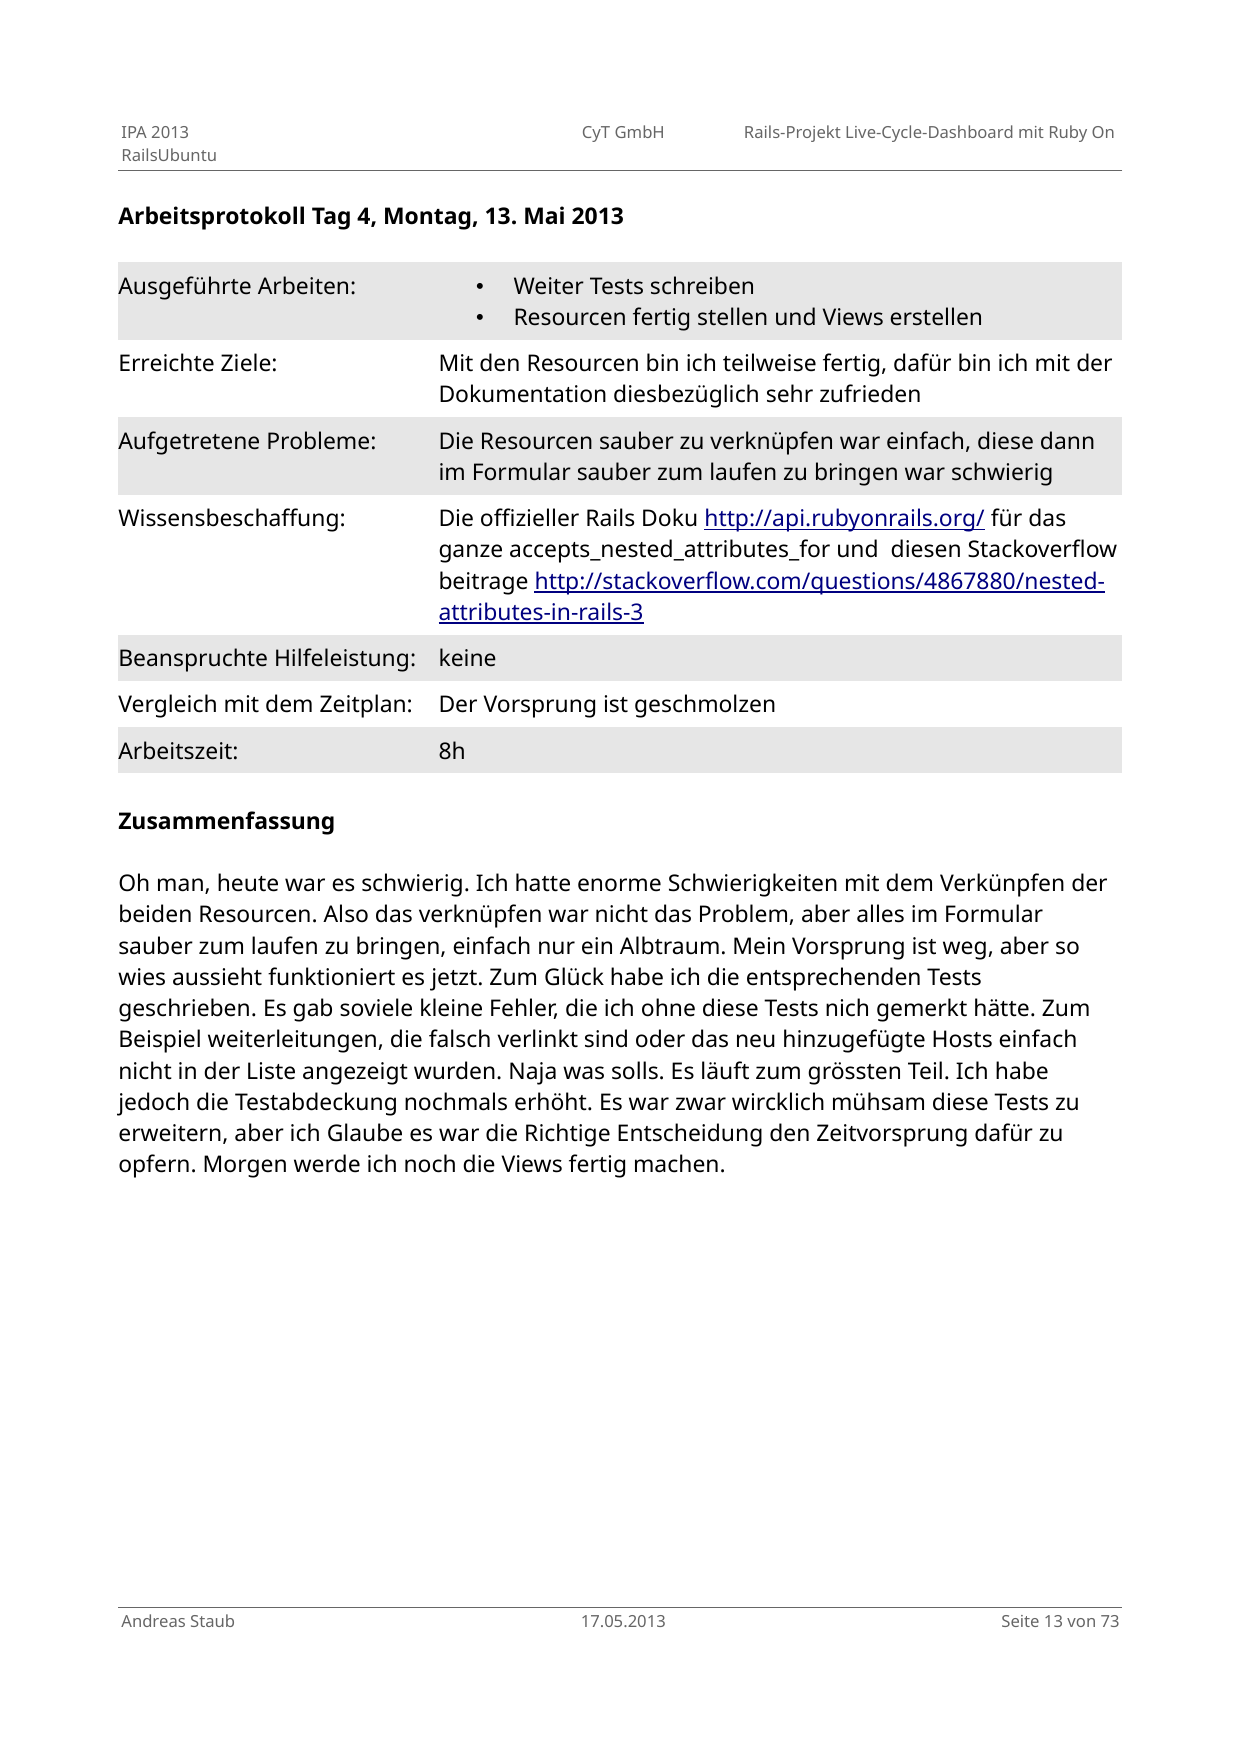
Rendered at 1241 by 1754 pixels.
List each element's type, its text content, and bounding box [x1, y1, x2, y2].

table_cell keine [438, 635, 1122, 681]
text Oh man, heute war es schwierig. Ich hatte enorme Schwierigkeiten mit dem Verkünpfen der beiden Resourcen. Also das verknüpfen war nicht das Problem, aber alles im Formular sauber zum laufen zu bringen, einfach nur ein Albtraum. Mein Vorsprung ist weg, aber so wies aussieht funktioniert es jetzt. Zum Glück habe ich die entsprechenden Tests geschrieben. Es gab soviele kleine Fehler, die ich ohne diese Tests nich gemerkt hätte. Zum Beispiel weiterleitungen, die falsch verlinkt sind oder das neu hinzugefügte Hosts einfach nicht in der Liste angezeigt wurden. Naja was solls. Es läuft zum grössten Teil. Ich habe jedoch die Testabdeckung nochmals erhöht. Es war zwar wircklich mühsam diese Tests zu erweitern, aber ich Glaube es war die Richtige Entscheidung den Zeitvorsprung dafür zu opfern. Morgen werde ich noch die Views fertig machen. [118, 867, 1122, 1180]
table_cell Beanspruchte Hilfeleistung: [118, 635, 438, 681]
table_cell Aufgetretene Probleme: [118, 417, 438, 495]
table_cell Wissensbeschaffung: [118, 495, 438, 635]
table_cell Der Vorsprung ist geschmolzen [438, 681, 1122, 727]
table_cell Die Resourcen sauber zu verknüpfen war einfach, diese dann im Formular sauber zum laufen zu bringen war schwierig [438, 417, 1122, 495]
table_cell Mit den Resourcen bin ich teilweise fertig, dafür bin ich mit der Dokumentation diesbezüglich sehr zufrieden [438, 340, 1122, 417]
table_cell Die offizieller Rails Doku http://api.rubyonrails.org/ für das ganze accepts_nested_attributes_for und diesen Stackoverflow beitrage http://stackoverflow.com/questions/4867880/nested-attributes-in-rails-3 [438, 495, 1122, 635]
table_cell Erreichte Ziele: [118, 340, 438, 417]
text Arbeitsprotokoll Tag 4, Montag, 13. Mai 2013 [118, 200, 1122, 231]
text Zusammenfassung [118, 805, 1122, 836]
table_cell 8h [438, 727, 1122, 773]
table_header Weiter Tests schreiben Resourcen fertig stellen und Views erstellen [438, 262, 1122, 340]
table_cell Arbeitszeit: [118, 727, 438, 773]
table_cell Vergleich mit dem Zeitplan: [118, 681, 438, 727]
table_header Ausgeführte Arbeiten: [118, 262, 438, 340]
